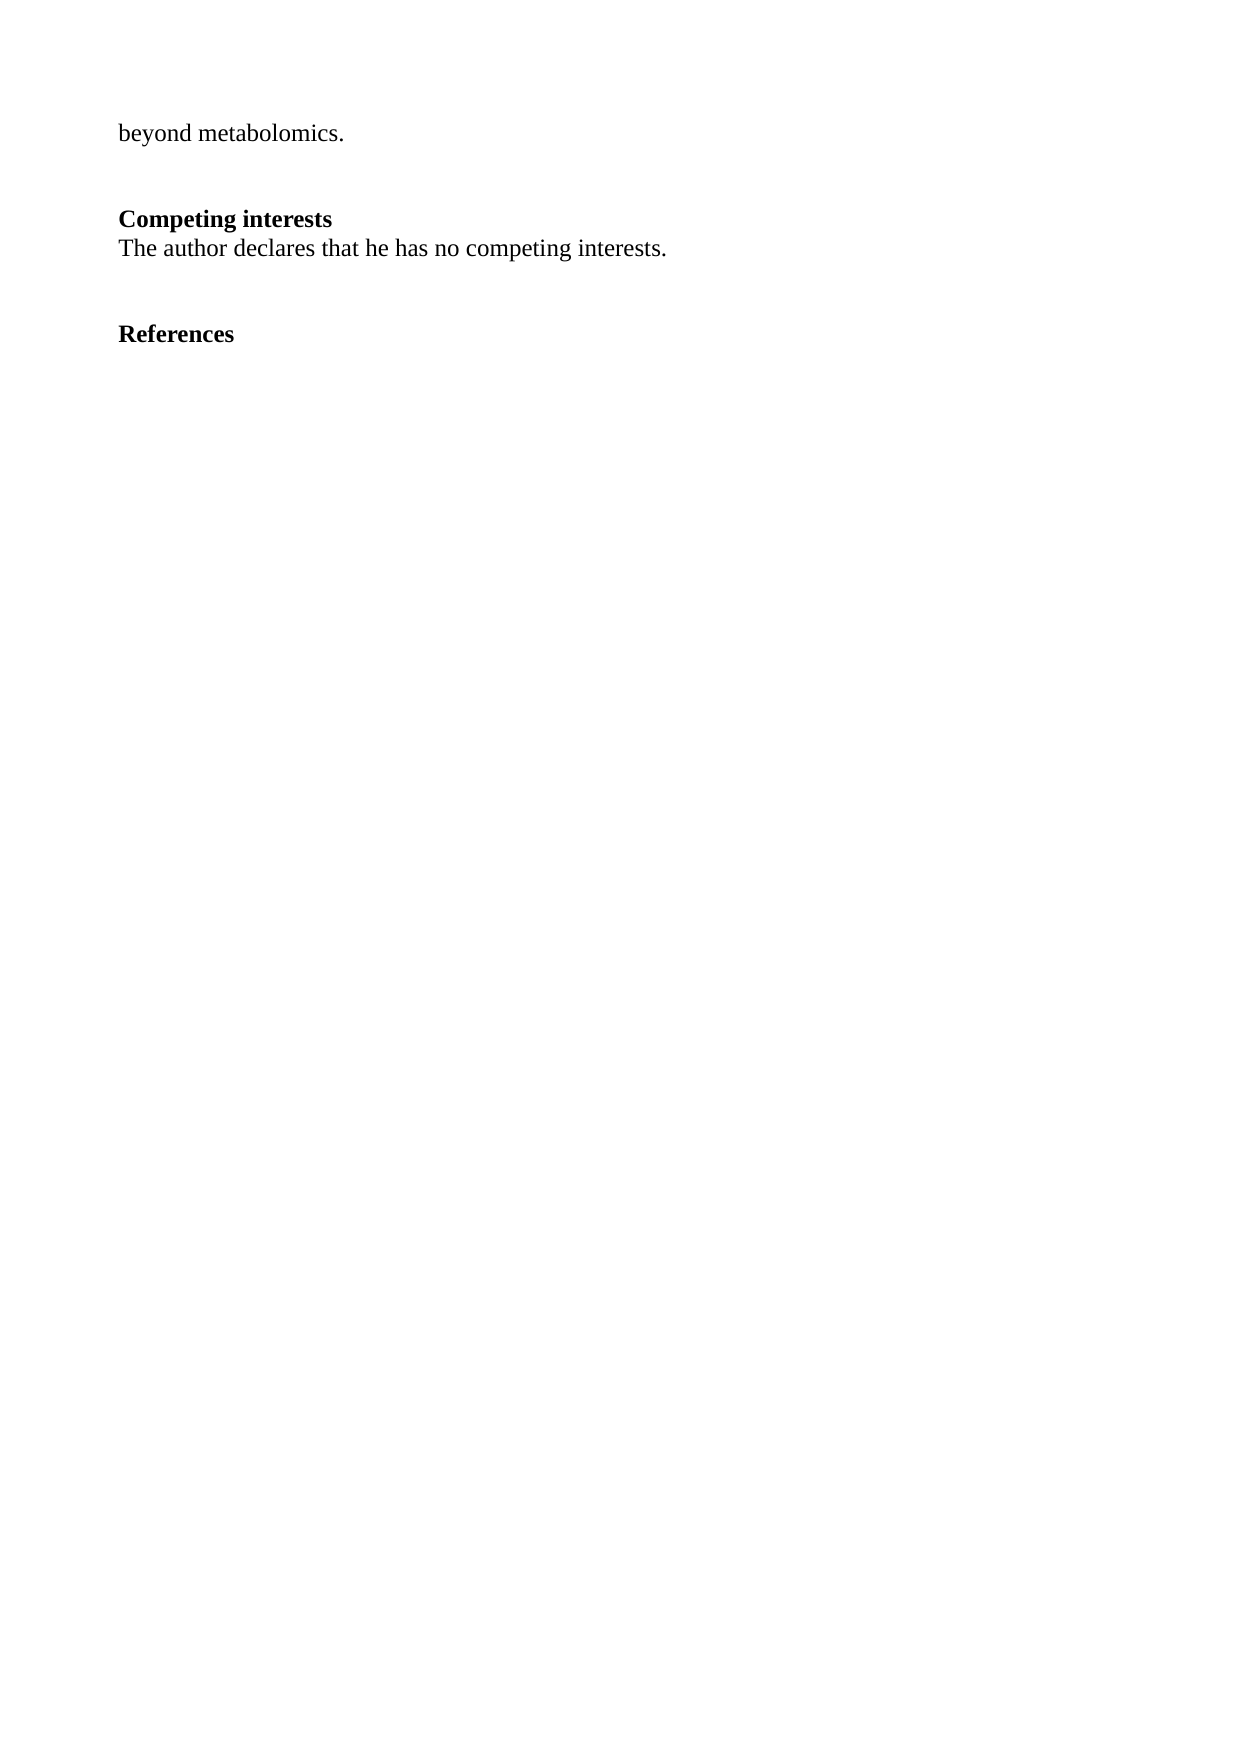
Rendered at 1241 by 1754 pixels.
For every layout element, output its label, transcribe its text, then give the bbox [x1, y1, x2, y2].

text Competing interests [118, 204, 1122, 233]
text The author declares that he has no competing interests. [118, 233, 1122, 262]
text References [118, 319, 1122, 348]
text beyond metabolomics. [118, 118, 1122, 147]
